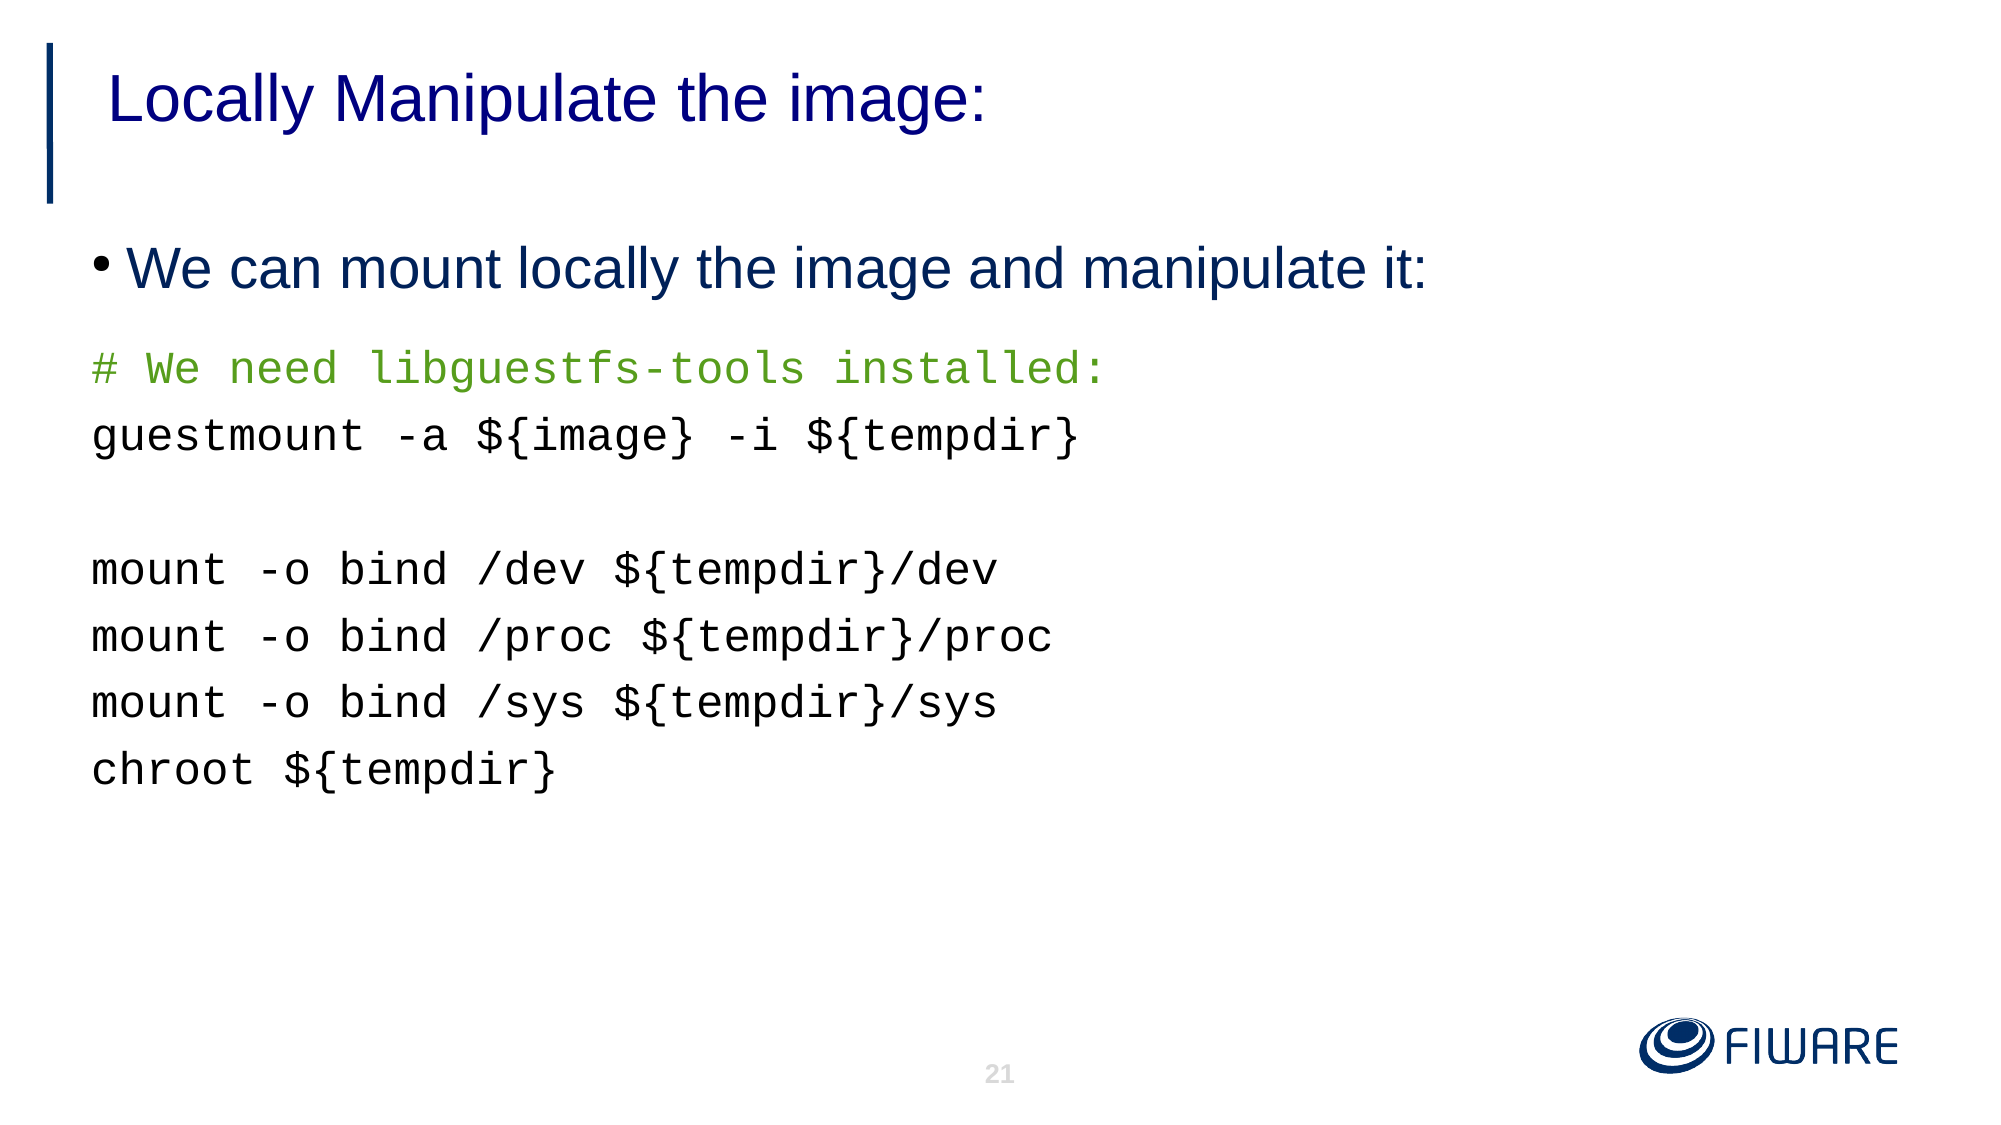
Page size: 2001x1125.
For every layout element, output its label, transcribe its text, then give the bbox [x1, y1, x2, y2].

text_box # We need libguestfs-tools installed: guestmount -a ${image} -i ${tempdir} mount -o bind /dev ${tempdir}/dev mount -o bind /proc ${tempdir}/proc mount -o bind /sys ${tempdir}/sys chroot ${tempdir} [76, 330, 1902, 802]
text_box We can mount locally the image and manipulate it: [76, 212, 1902, 308]
slide_number [887, 1042, 1113, 1103]
picture [1635, 1012, 1905, 1077]
title Locally Manipulate the image: [92, 47, 1704, 142]
